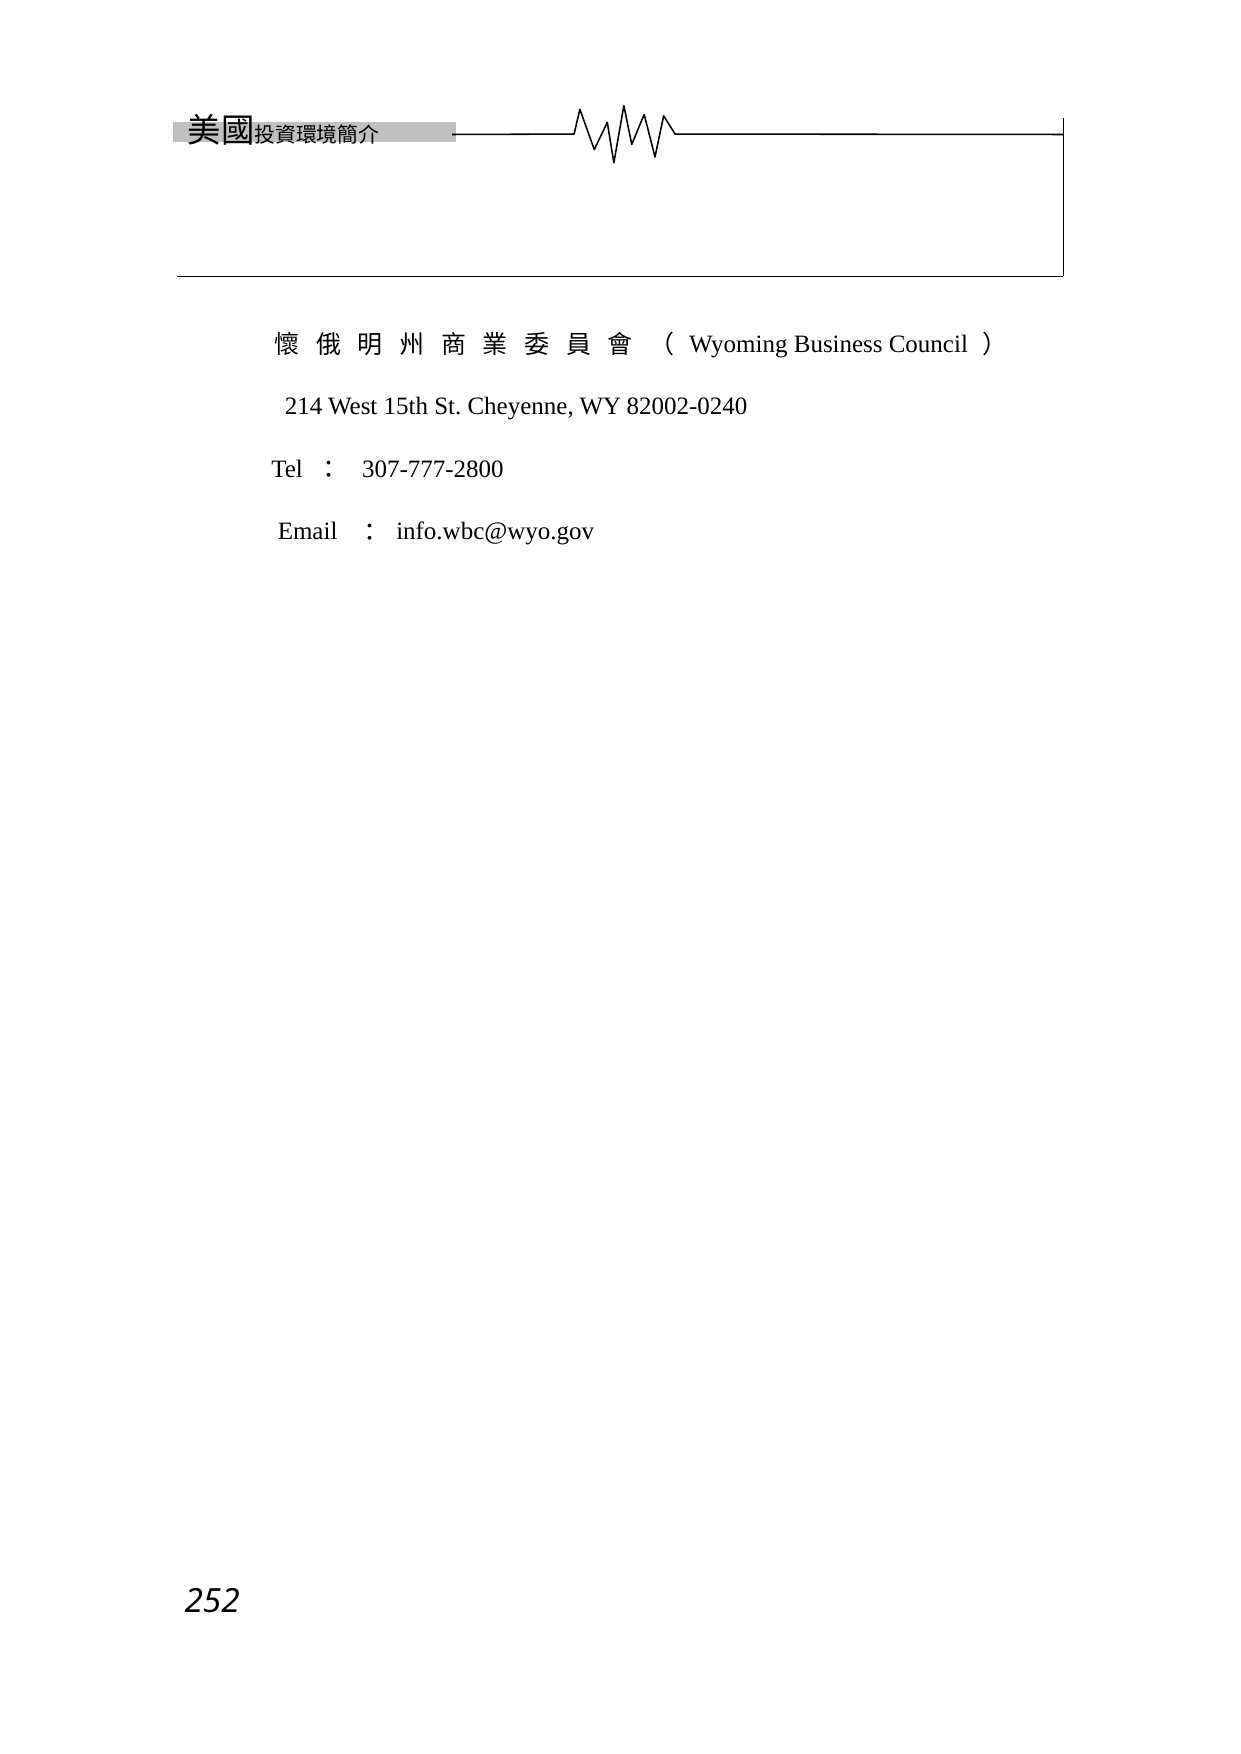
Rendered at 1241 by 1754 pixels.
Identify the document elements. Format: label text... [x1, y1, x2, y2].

text 懷俄明州商業委員會（Wyoming Business Council） [183, 301, 1058, 364]
text 214 West 15th St. Cheyenne, WY 82002-0240 [183, 364, 1058, 426]
text Tel：307-777-2800 [183, 426, 1058, 489]
text Email：info.wbc@wyo.gov [183, 489, 1058, 551]
